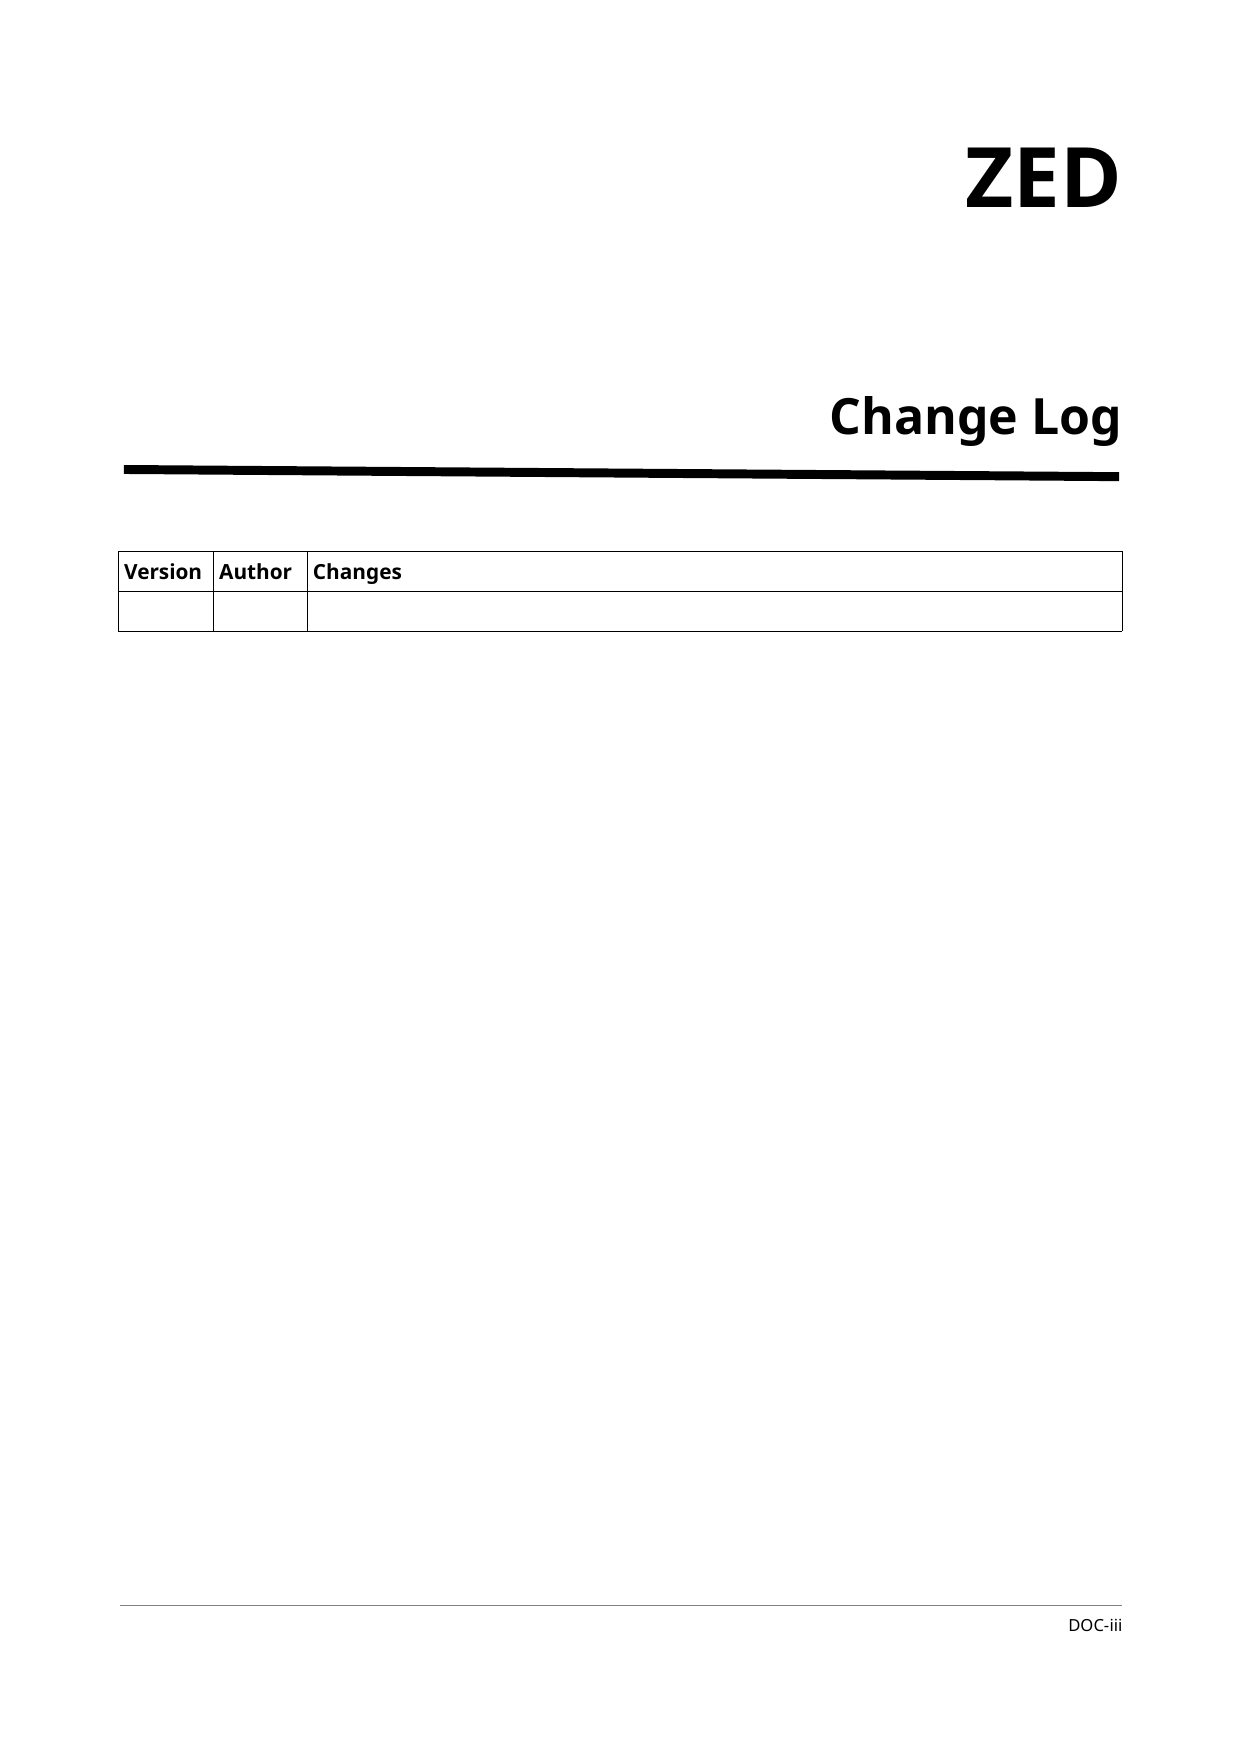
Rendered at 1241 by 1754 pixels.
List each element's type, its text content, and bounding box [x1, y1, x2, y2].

table_cell [214, 592, 307, 631]
table_cell [308, 592, 1122, 631]
table_header Author [214, 552, 307, 591]
table_header Version [119, 552, 213, 591]
table_cell [119, 592, 213, 631]
table_header Changes [308, 552, 1122, 591]
text Change Log [118, 381, 1122, 449]
